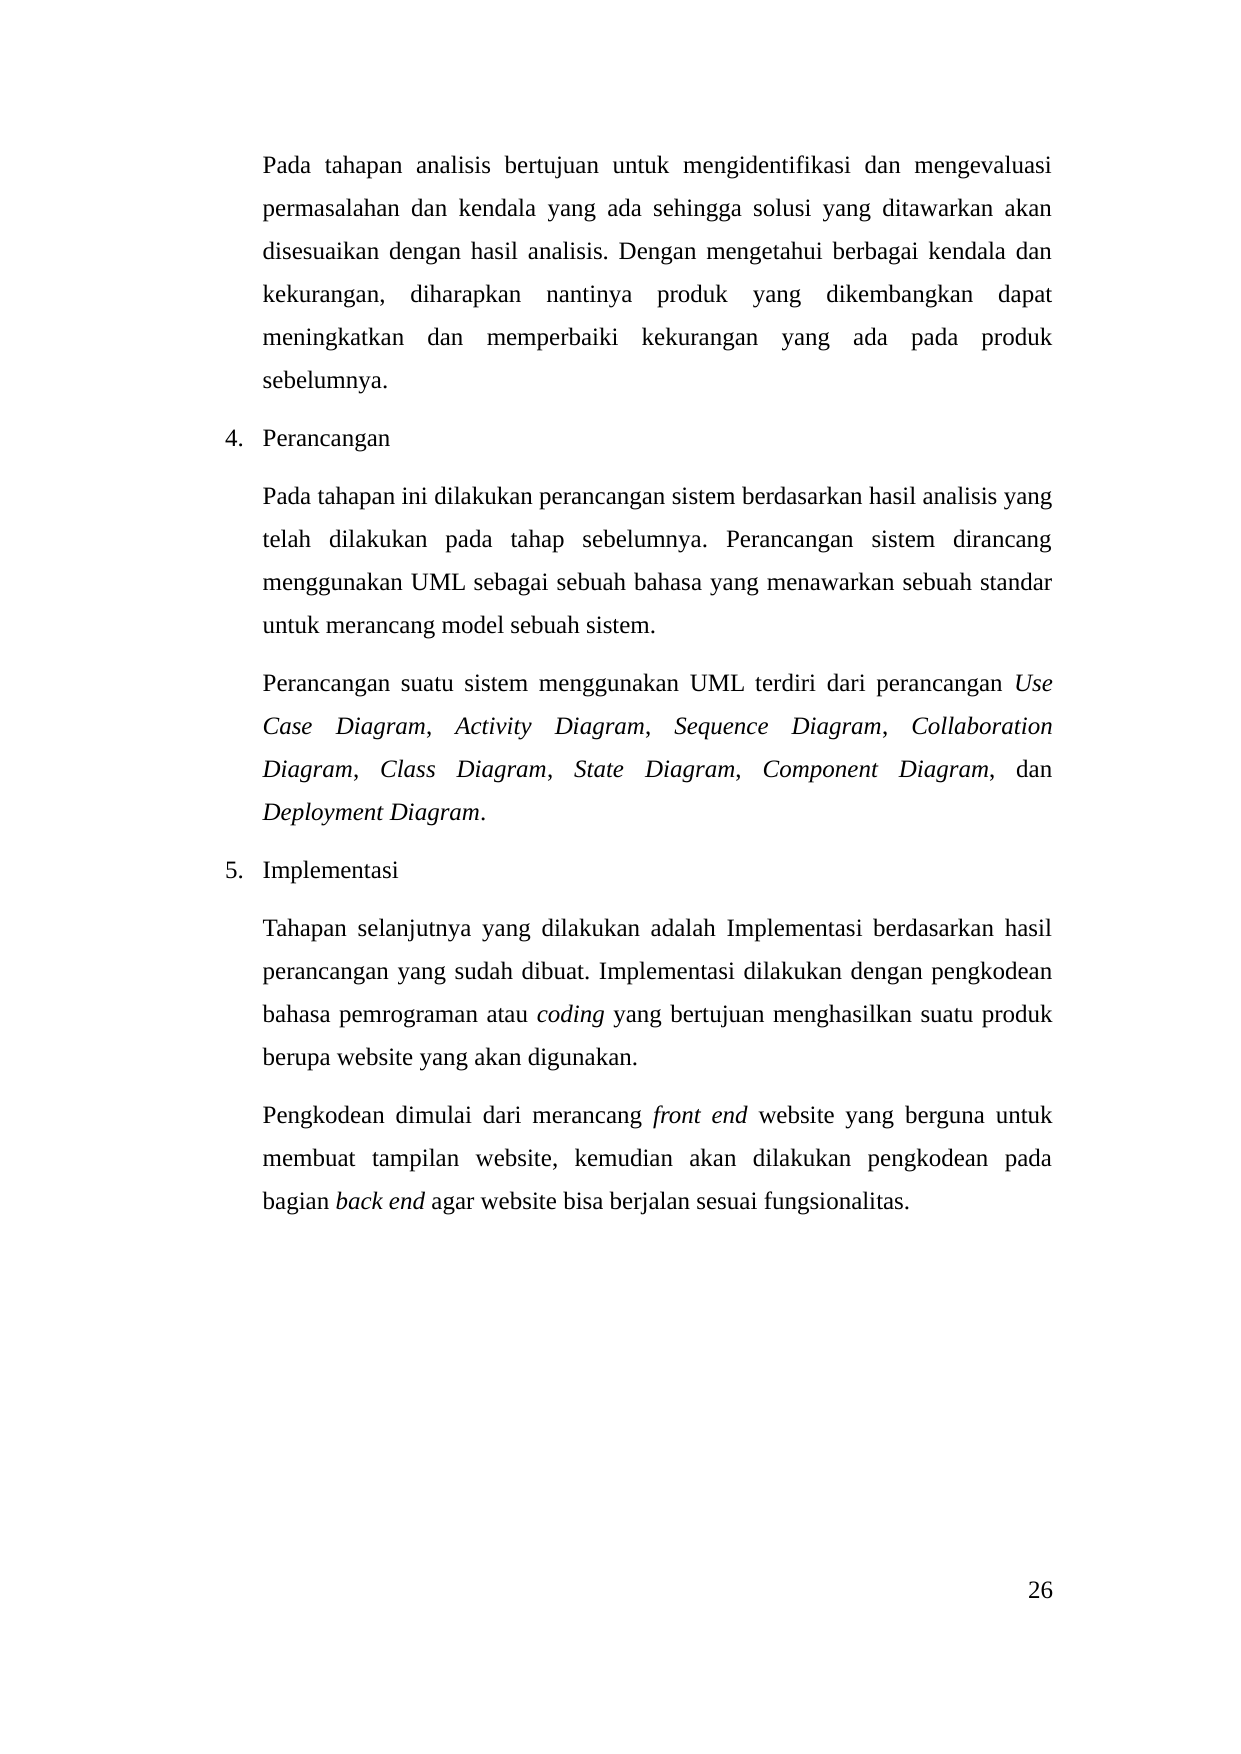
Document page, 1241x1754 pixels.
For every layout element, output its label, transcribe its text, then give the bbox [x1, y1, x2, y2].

list Pada tahapan analisis bertujuan untuk mengidentifikasi dan mengevaluasi permasalahan dan kendala yang ada sehingga solusi yang ditawarkan akan disesuaikan dengan hasil analisis. Dengan mengetahui berbagai kendala dan kekurangan, diharapkan nantinya produk yang dikembangkan dapat meningkatkan dan memperbaiki kekurangan yang ada pada produk sebelumnya. [225, 150, 1053, 394]
list Tahapan selanjutnya yang dilakukan adalah Implementasi berdasarkan hasil perancangan yang sudah dibuat. Implementasi dilakukan dengan pengkodean bahasa pemrograman atau coding yang bertujuan menghasilkan suatu produk berupa website yang akan digunakan. [225, 913, 1053, 1071]
list Pada tahapan ini dilakukan perancangan sistem berdasarkan hasil analisis yang telah dilakukan pada tahap sebelumnya. Perancangan sistem dirancang menggunakan UML sebagai sebuah bahasa yang menawarkan sebuah standar untuk merancang model sebuah sistem. [225, 481, 1053, 639]
list Perancangan [225, 423, 1053, 452]
list Implementasi [225, 855, 1053, 884]
list Perancangan suatu sistem menggunakan UML terdiri dari perancangan Use Case Diagram, Activity Diagram, Sequence Diagram, Collaboration Diagram, Class Diagram, State Diagram, Component Diagram, dan Deployment Diagram. [225, 668, 1053, 826]
list Pengkodean dimulai dari merancang front end website yang berguna untuk membuat tampilan website, kemudian akan dilakukan pengkodean pada bagian back end agar website bisa berjalan sesuai fungsionalitas. [225, 1100, 1053, 1215]
